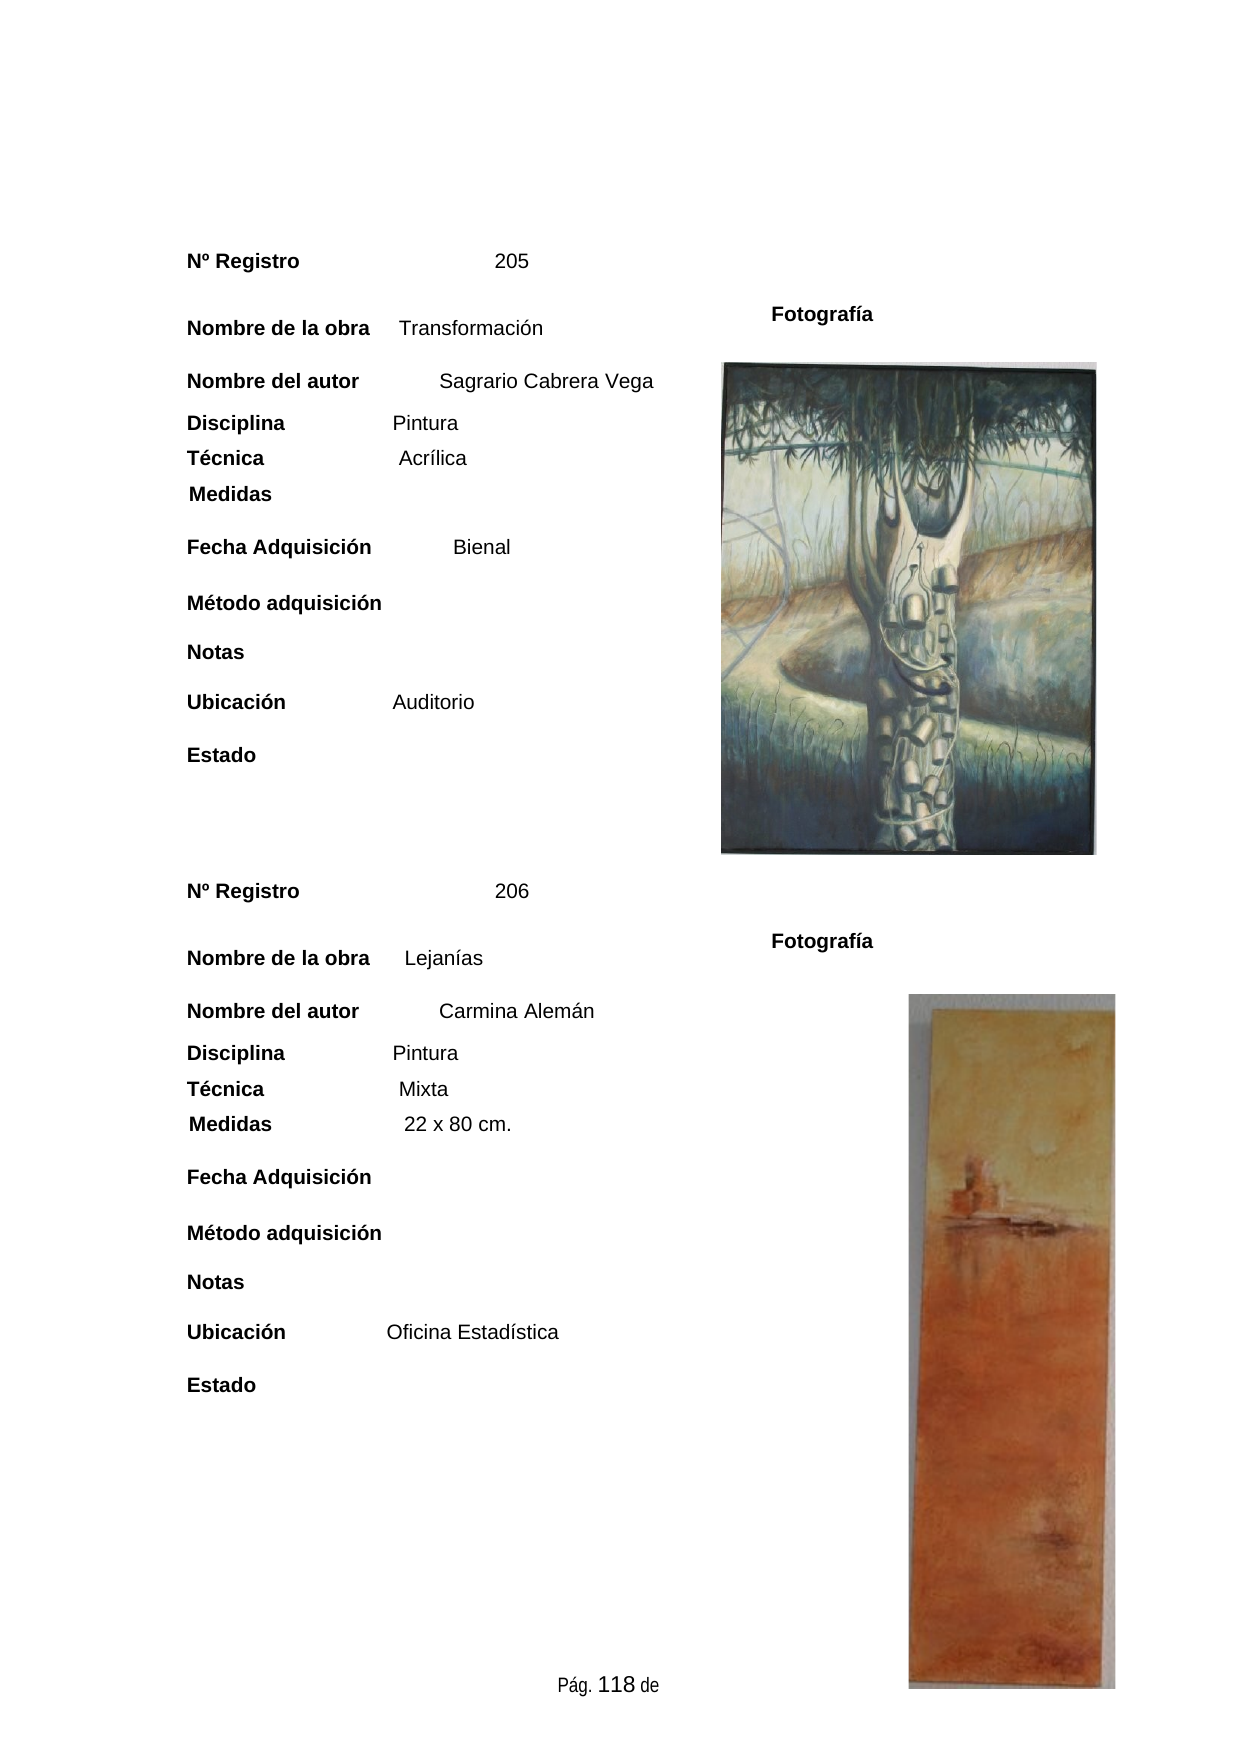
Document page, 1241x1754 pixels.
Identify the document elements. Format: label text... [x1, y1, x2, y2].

text Fotografía [771, 302, 1128, 326]
text Nº Registro 205 [187, 249, 654, 273]
text Nombre del autor Carmina Alemán [187, 999, 654, 1023]
text Medidas [189, 482, 654, 506]
text Técnica Acrílica [187, 446, 654, 470]
text Método adquisición Notas [187, 590, 438, 664]
text Nº Registro 206 [187, 879, 654, 903]
text Fotografía [771, 928, 1128, 952]
text Método adquisición Notas [187, 1221, 438, 1294]
text Fecha Adquisición Bienal [187, 534, 654, 558]
text Técnica Mixta [187, 1076, 654, 1100]
picture [721, 362, 1097, 855]
picture [908, 994, 1116, 1689]
text Fecha Adquisición [187, 1165, 654, 1189]
text Nombre de la obra Transformación [187, 316, 654, 340]
text Disciplina Pintura [187, 1041, 654, 1065]
text Nombre del autor Sagrario Cabrera Vega [187, 369, 654, 393]
text Ubicación Oficina Estadística [187, 1320, 654, 1344]
text Disciplina Pintura [187, 411, 654, 434]
text Nombre de la obra Lejanías [187, 946, 654, 970]
text Ubicación Auditorio [187, 690, 654, 714]
text Estado [187, 1373, 654, 1397]
text Estado [187, 743, 654, 767]
text Medidas 22 x 80 cm. [189, 1112, 654, 1136]
